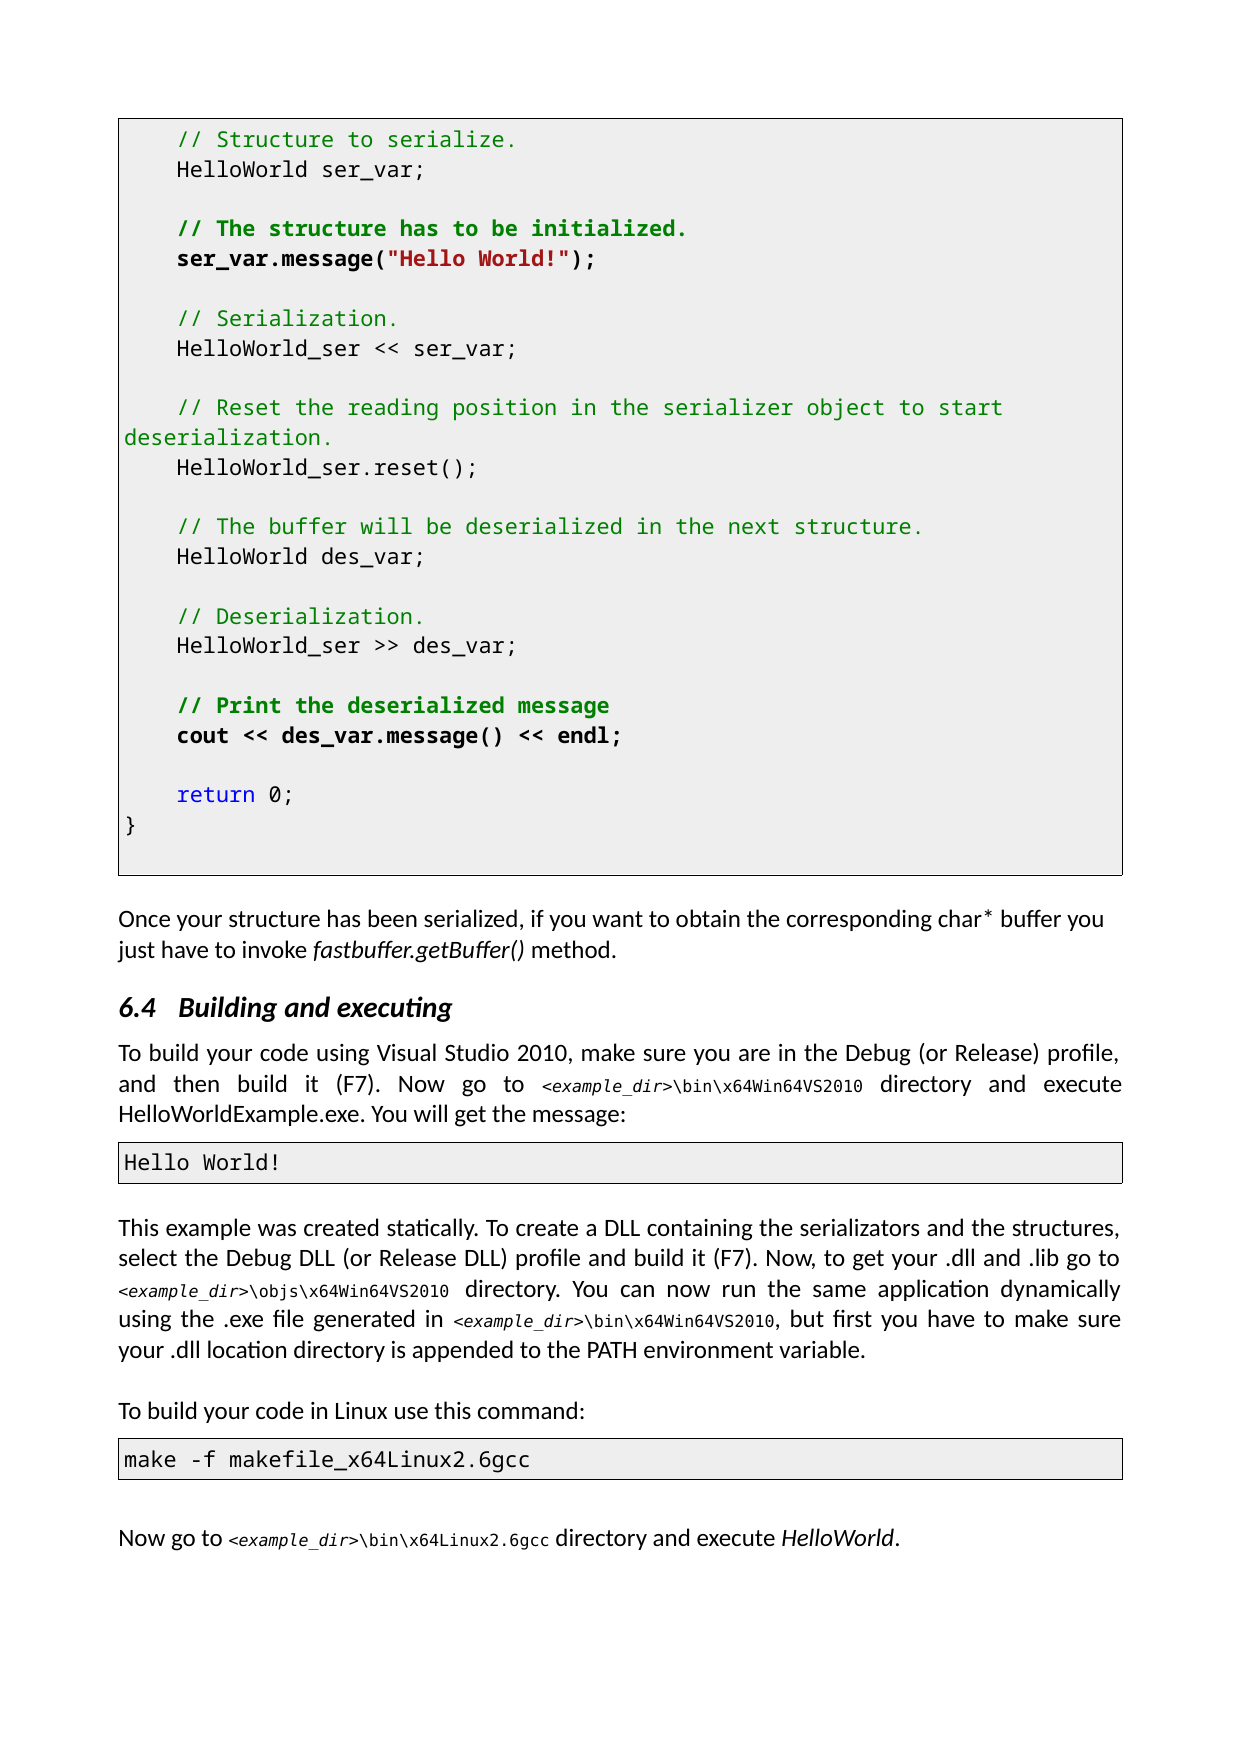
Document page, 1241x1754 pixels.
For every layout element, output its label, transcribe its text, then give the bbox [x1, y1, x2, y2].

table_header make -f makefile_x64Linux2.6gcc [119, 1439, 1122, 1479]
text To build your code in Linux use this command: [118, 1395, 1122, 1425]
text Now go to <example_dir>\bin\x64Linux2.6gcc directory and execute HelloWorld. [118, 1522, 1122, 1553]
text Once your structure has been serialized, if you want to obtain the corresponding char* buffer you just have to invoke fastbuffer.getBuffer() method. [118, 903, 1122, 964]
text To build your code using Visual Studio 2010, make sure you are in the Debug (or Release) profile, and then build it (F7). Now go to <example_dir>\bin\x64Win64VS2010 directory and execute HelloWorldExample.exe. You will get the message: [118, 1037, 1122, 1129]
text This example was created statically. To create a DLL containing the serializators and the structures, select the Debug DLL (or Release DLL) profile and build it (F7). Now, to get your .dll and .lib go to <example_dir>\objs\x64Win64VS2010 directory. You can now run the same application dynamically using the .exe file generated in <example_dir>\bin\x64Win64VS2010, but first you have to make sure your .dll location directory is appended to the PATH environment variable. [118, 1212, 1122, 1364]
table_header // Structure to serialize. HelloWorld ser_var; // The structure has to be initialized. ser_var.message("Hello World!"); // Serialization. HelloWorld_ser << ser_var; // Reset the reading position in the serializer object to start deserialization. HelloWorld_ser.reset(); // The buffer will be deserialized in the next structure. HelloWorld des_var; // Deserialization. HelloWorld_ser >> des_var; // Print the deserialized message cout << des_var.message() << endl; return 0; } [119, 119, 1122, 874]
table_header Hello World! [119, 1143, 1122, 1183]
subtitle Building and executing [118, 989, 1122, 1025]
